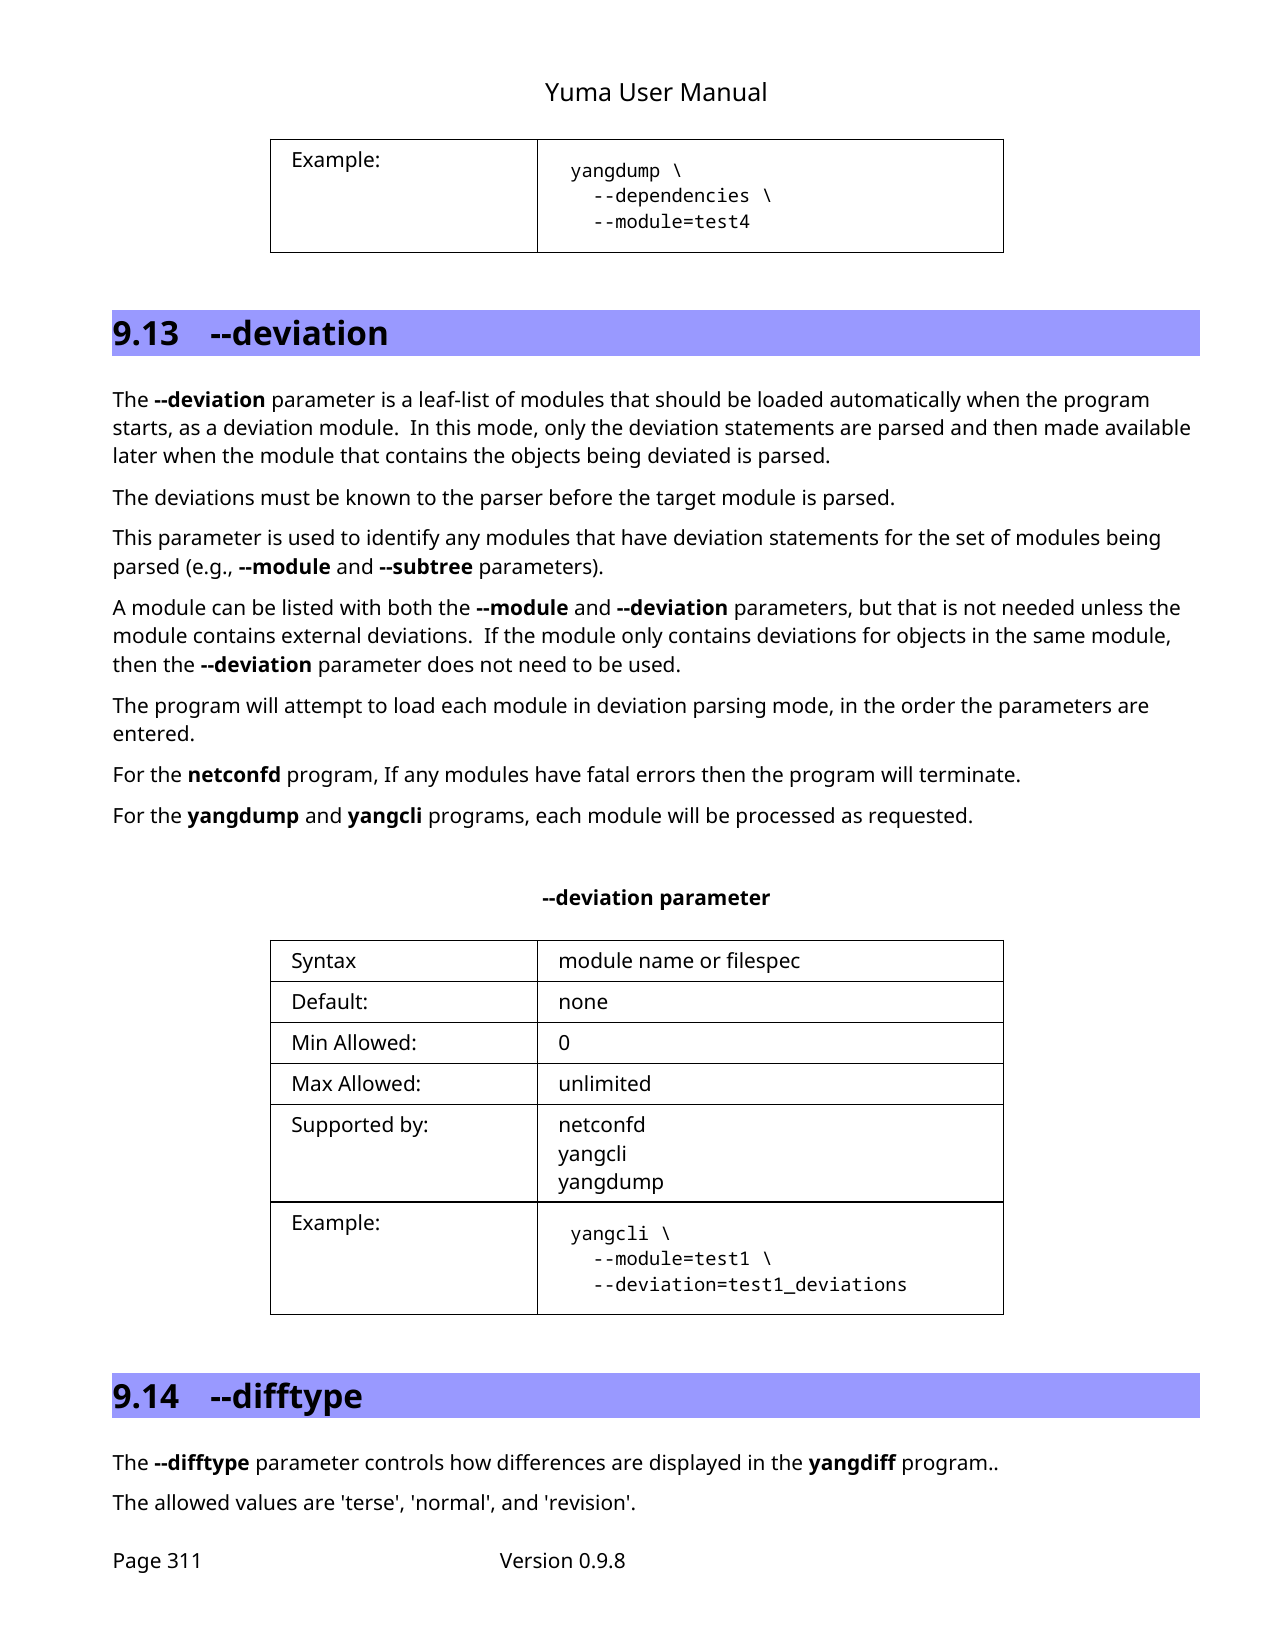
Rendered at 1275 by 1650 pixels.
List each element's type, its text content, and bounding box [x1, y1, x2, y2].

text A module can be listed with both the --module and --deviation parameters, but that is not needed unless the module contains external deviations. If the module only contains deviations for objects in the same module, then the --deviation parameter does not need to be used. [112, 593, 1200, 678]
text The program will attempt to load each module in deviation parsing mode, in the order the parameters are entered. [112, 691, 1200, 748]
table_header module name or filespec [538, 941, 1003, 981]
table_cell 0 [538, 1023, 1003, 1063]
text The --deviation parameter is a leaf-list of modules that should be loaded automatically when the program starts, as a deviation module. In this mode, only the deviation statements are parsed and then made available later when the module that contains the objects being deviated is parsed. [112, 385, 1200, 470]
subtitle --deviation parameter [127, 883, 1185, 911]
table_cell none [538, 982, 1003, 1022]
table_cell Example: [271, 140, 537, 252]
table_cell Max Allowed: [271, 1064, 537, 1103]
table_cell yangdump \ --dependencies \ --module=test4 [538, 140, 1003, 252]
text For the yangdump and yangcli programs, each module will be processed as requested. [112, 801, 1200, 829]
table_cell netconfd yangcli yangdump [538, 1105, 1003, 1201]
text The allowed values are 'terse', 'normal', and 'revision'. [112, 1488, 1200, 1517]
table_header Syntax [271, 941, 537, 981]
text This parameter is used to identify any modules that have deviation statements for the set of modules being parsed (e.g., --module and --subtree parameters). [112, 523, 1200, 580]
table_cell unlimited [538, 1064, 1003, 1103]
text For the netconfd program, If any modules have fatal errors then the program will terminate. [112, 760, 1200, 788]
subtitle --deviation [112, 310, 1200, 356]
table_cell Min Allowed: [271, 1023, 537, 1063]
table_cell Supported by: [271, 1105, 537, 1201]
text The deviations must be known to the parser before the target module is parsed. [112, 483, 1200, 511]
table_cell Example: [271, 1203, 537, 1314]
table_cell Default: [271, 982, 537, 1022]
subtitle --difftype [112, 1373, 1200, 1418]
text The --difftype parameter controls how differences are displayed in the yangdiff program.. [112, 1448, 1200, 1476]
table_cell yangcli \ --module=test1 \ --deviation=test1_deviations [538, 1203, 1003, 1314]
